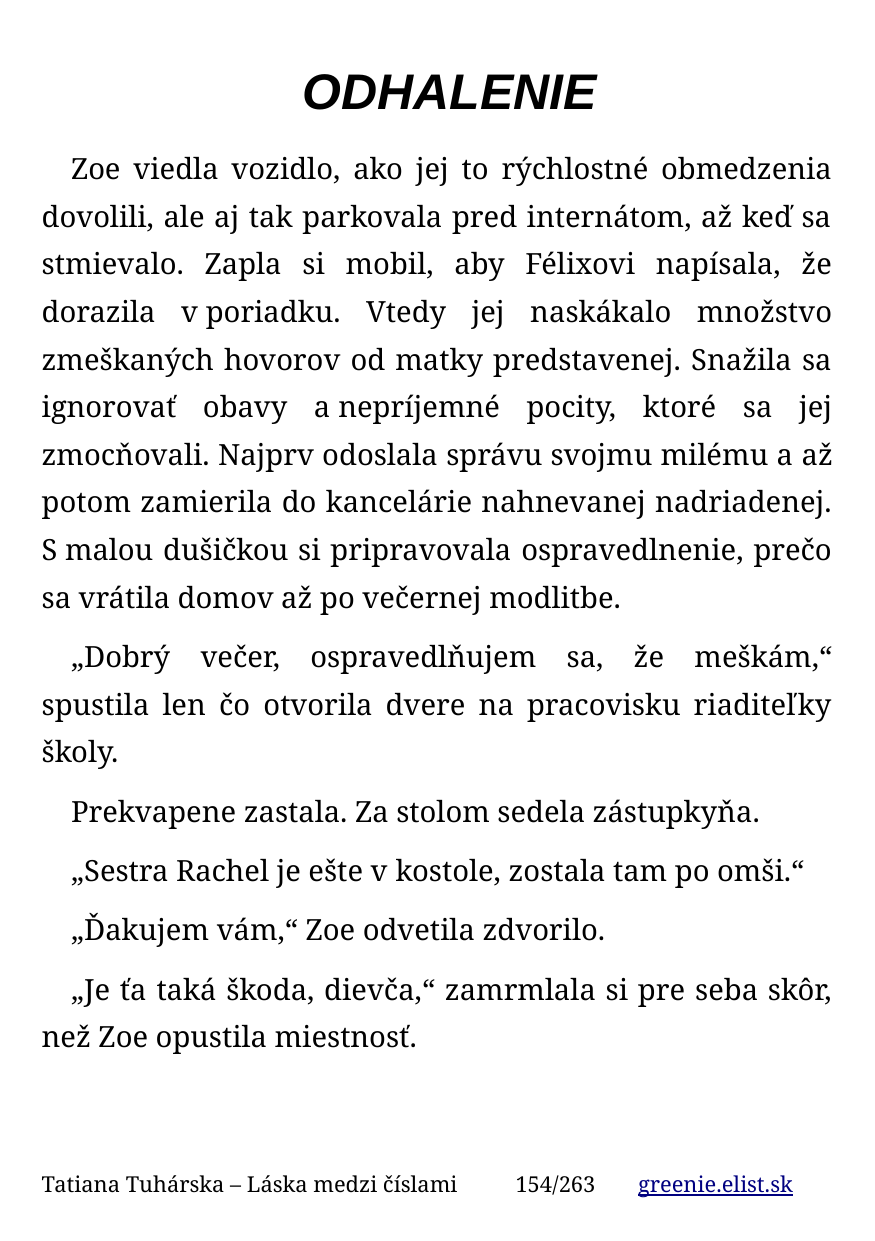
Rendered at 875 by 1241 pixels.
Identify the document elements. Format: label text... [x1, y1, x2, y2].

text „Je ťa taká škoda, dievča,“ zamrmlala si pre seba skôr, než Zoe opustila miestnosť. [41, 969, 833, 1056]
text Prekvapene zastala. Za stolom sedela zástupkyňa. [41, 791, 833, 831]
text Zoe viedla vozidlo, ako jej to rýchlostné obmedzenia dovolili, ale aj tak parkovala pred internátom, až keď sa stmievalo. Zapla si mobil, aby Félixovi napísala, že dorazila v poriadku. Vtedy jej naskákalo množstvo zmeškaných hovorov od matky predstavenej. Snažila sa ignorovať obavy a nepríjemné pocity, ktoré sa jej zmocňovali. Najprv odoslala správu svojmu milému a až potom zamierila do kancelárie nahnevanej nadriadenej. S malou dušičkou si pripravovala ospravedlnenie, prečo sa vrátila domov až po večernej modlitbe. [41, 148, 833, 617]
text „Dobrý večer, ospravedlňujem sa, že meškám,“ spustila len čo otvorila dvere na pracovisku riaditeľky školy. [41, 636, 833, 771]
text „Ďakujem vám,“ Zoe odvetila zdvorilo. [41, 909, 833, 949]
text „Sestra Rachel je ešte v kostole, zostala tam po omši.“ [41, 850, 833, 890]
subtitle ODHALENIE [71, 62, 833, 120]
